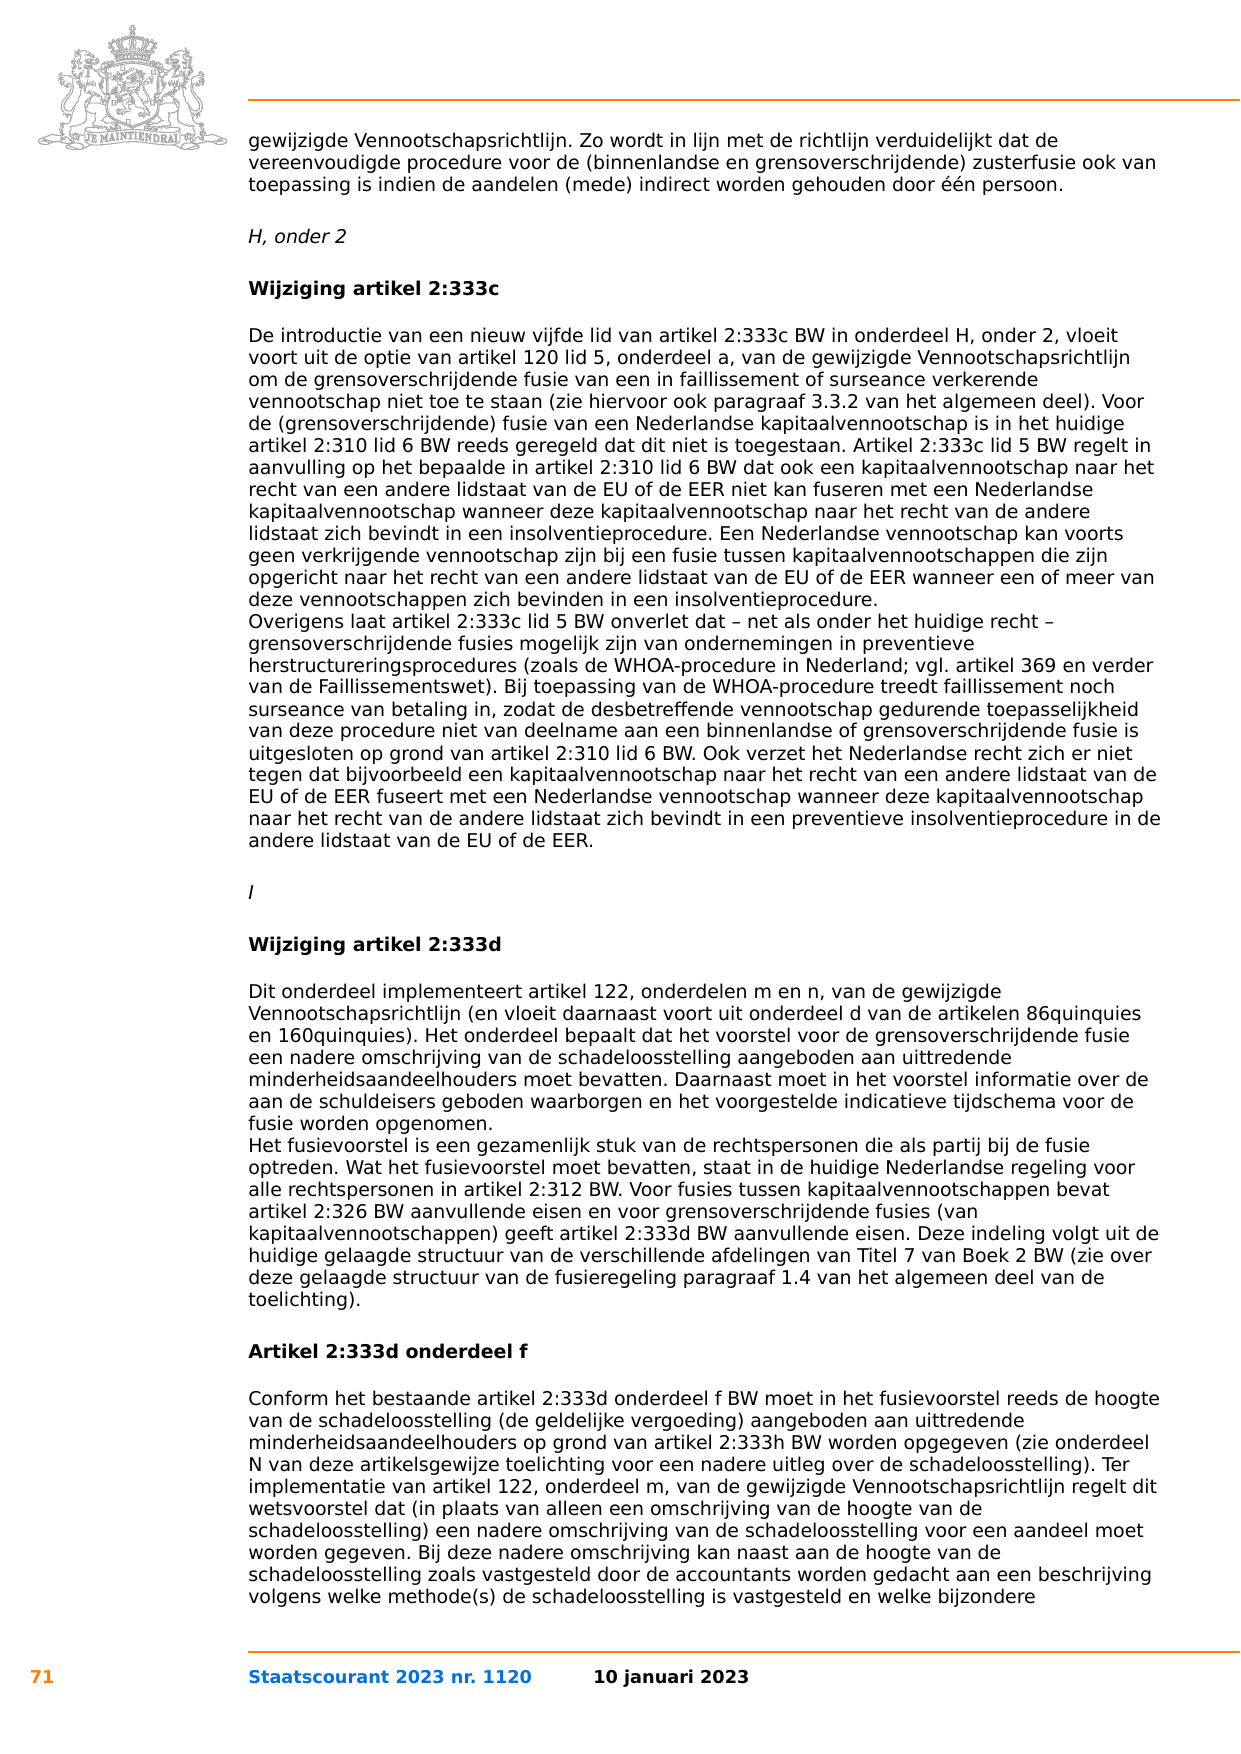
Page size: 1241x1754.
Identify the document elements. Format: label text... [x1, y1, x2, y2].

text Dit onderdeel implementeert artikel 122, onderdelen m en n, van de gewijzigde Vennootschapsrichtlijn (en vloeit daarnaast voort uit onderdeel d van de artikelen 86quinquies en 160quinquies). Het onderdeel bepaalt dat het voorstel voor de grensoverschrijdende fusie een nadere omschrijving van de schadeloosstelling aangeboden aan uittredende minderheidsaandeelhouders moet bevatten. Daarnaast moet in het voorstel informatie over de aan de schuldeisers geboden waarborgen en het voorgestelde indicatieve tijdschema voor de fusie worden opgenomen. [248, 981, 1163, 1135]
text Conform het bestaande artikel 2:333d onderdeel f BW moet in het fusievoorstel reeds de hoogte van de schadeloosstelling (de geldelijke vergoeding) aangeboden aan uittredende minderheidsaandeelhouders op grond van artikel 2:333h BW worden opgegeven (zie onderdeel N van deze artikelsgewijze toelichting voor een nadere uitleg over de schadeloosstelling). Ter implementatie van artikel 122, onderdeel m, van de gewijzigde Vennootschapsrichtlijn regelt dit wetsvoorstel dat (in plaats van alleen een omschrijving van de hoogte van de schadeloosstelling) een nadere omschrijving van de schadeloosstelling voor een aandeel moet worden gegeven. Bij deze nadere omschrijving kan naast aan de hoogte van de schadeloosstelling zoals vastgesteld door de accountants worden gedacht aan een beschrijving volgens welke methode(s) de schadeloosstelling is vastgesteld en welke bijzondere [248, 1388, 1163, 1608]
text De introductie van een nieuw vijfde lid van artikel 2:333c BW in onderdeel H, onder 2, vloeit voort uit de optie van artikel 120 lid 5, onderdeel a, van de gewijzigde Vennootschapsrichtlijn om de grensoverschrijdende fusie van een in faillissement of surseance verkerende vennootschap niet toe te staan (zie hiervoor ook paragraaf 3.3.2 van het algemeen deel). Voor de (grensoverschrijdende) fusie van een Nederlandse kapitaalvennootschap is in het huidige artikel 2:310 lid 6 BW reeds geregeld dat dit niet is toegestaan. Artikel 2:333c lid 5 BW regelt in aanvulling op het bepaalde in artikel 2:310 lid 6 BW dat ook een kapitaalvennootschap naar het recht van een andere lidstaat van de EU of de EER niet kan fuseren met een Nederlandse kapitaalvennootschap wanneer deze kapitaalvennootschap naar het recht van de andere lidstaat zich bevindt in een insolventieprocedure. Een Nederlandse vennootschap kan voorts geen verkrijgende vennootschap zijn bij een fusie tussen kapitaalvennootschappen die zijn opgericht naar het recht van een andere lidstaat van de EU of de EER wanneer een of meer van deze vennootschappen zich bevinden in een insolventieprocedure. [248, 325, 1163, 611]
subtitle Wijziging artikel 2:333c [248, 278, 1163, 300]
picture [38, 25, 227, 150]
text Het fusievoorstel is een gezamenlijk stuk van de rechtspersonen die als partij bij de fusie optreden. Wat het fusievoorstel moet bevatten, staat in de huidige Nederlandse regeling voor alle rechtspersonen in artikel 2:312 BW. Voor fusies tussen kapitaalvennootschappen bevat artikel 2:326 BW aanvullende eisen en voor grensoverschrijdende fusies (van kapitaalvennootschappen) geeft artikel 2:333d BW aanvullende eisen. Deze indeling volgt uit de huidige gelaagde structuur van de verschillende afdelingen van Titel 7 van Boek 2 BW (zie over deze gelaagde structuur van de fusieregeling paragraaf 1.4 van het algemeen deel van de toelichting). [248, 1135, 1163, 1311]
subtitle I [248, 882, 1163, 904]
text Overigens laat artikel 2:333c lid 5 BW onverlet dat – net als onder het huidige recht – grensoverschrijdende fusies mogelijk zijn van ondernemingen in preventieve herstructureringsprocedures (zoals de WHOA-procedure in Nederland; vgl. artikel 369 en verder van de Faillissementswet). Bij toepassing van de WHOA-procedure treedt faillissement noch surseance van betaling in, zodat de desbetreffende vennootschap gedurende toepasselijkheid van deze procedure niet van deelname aan een binnenlandse of grensoverschrijdende fusie is uitgesloten op grond van artikel 2:310 lid 6 BW. Ook verzet het Nederlandse recht zich er niet tegen dat bijvoorbeeld een kapitaalvennootschap naar het recht van een andere lidstaat van de EU of de EER fuseert met een Nederlandse vennootschap wanneer deze kapitaalvennootschap naar het recht van de andere lidstaat zich bevindt in een preventieve insolventieprocedure in de andere lidstaat van de EU of de EER. [248, 611, 1163, 852]
text gewijzigde Vennootschapsrichtlijn. Zo wordt in lijn met de richtlijn verduidelijkt dat de vereenvoudigde procedure voor de (binnenlandse en grensoverschrijdende) zusterfusie ook van toepassing is indien de aandelen (mede) indirect worden gehouden door één persoon. [248, 130, 1163, 196]
subtitle H, onder 2 [248, 226, 1163, 248]
subtitle Wijziging artikel 2:333d [248, 934, 1163, 956]
subtitle Artikel 2:333d onderdeel f [248, 1341, 1163, 1363]
